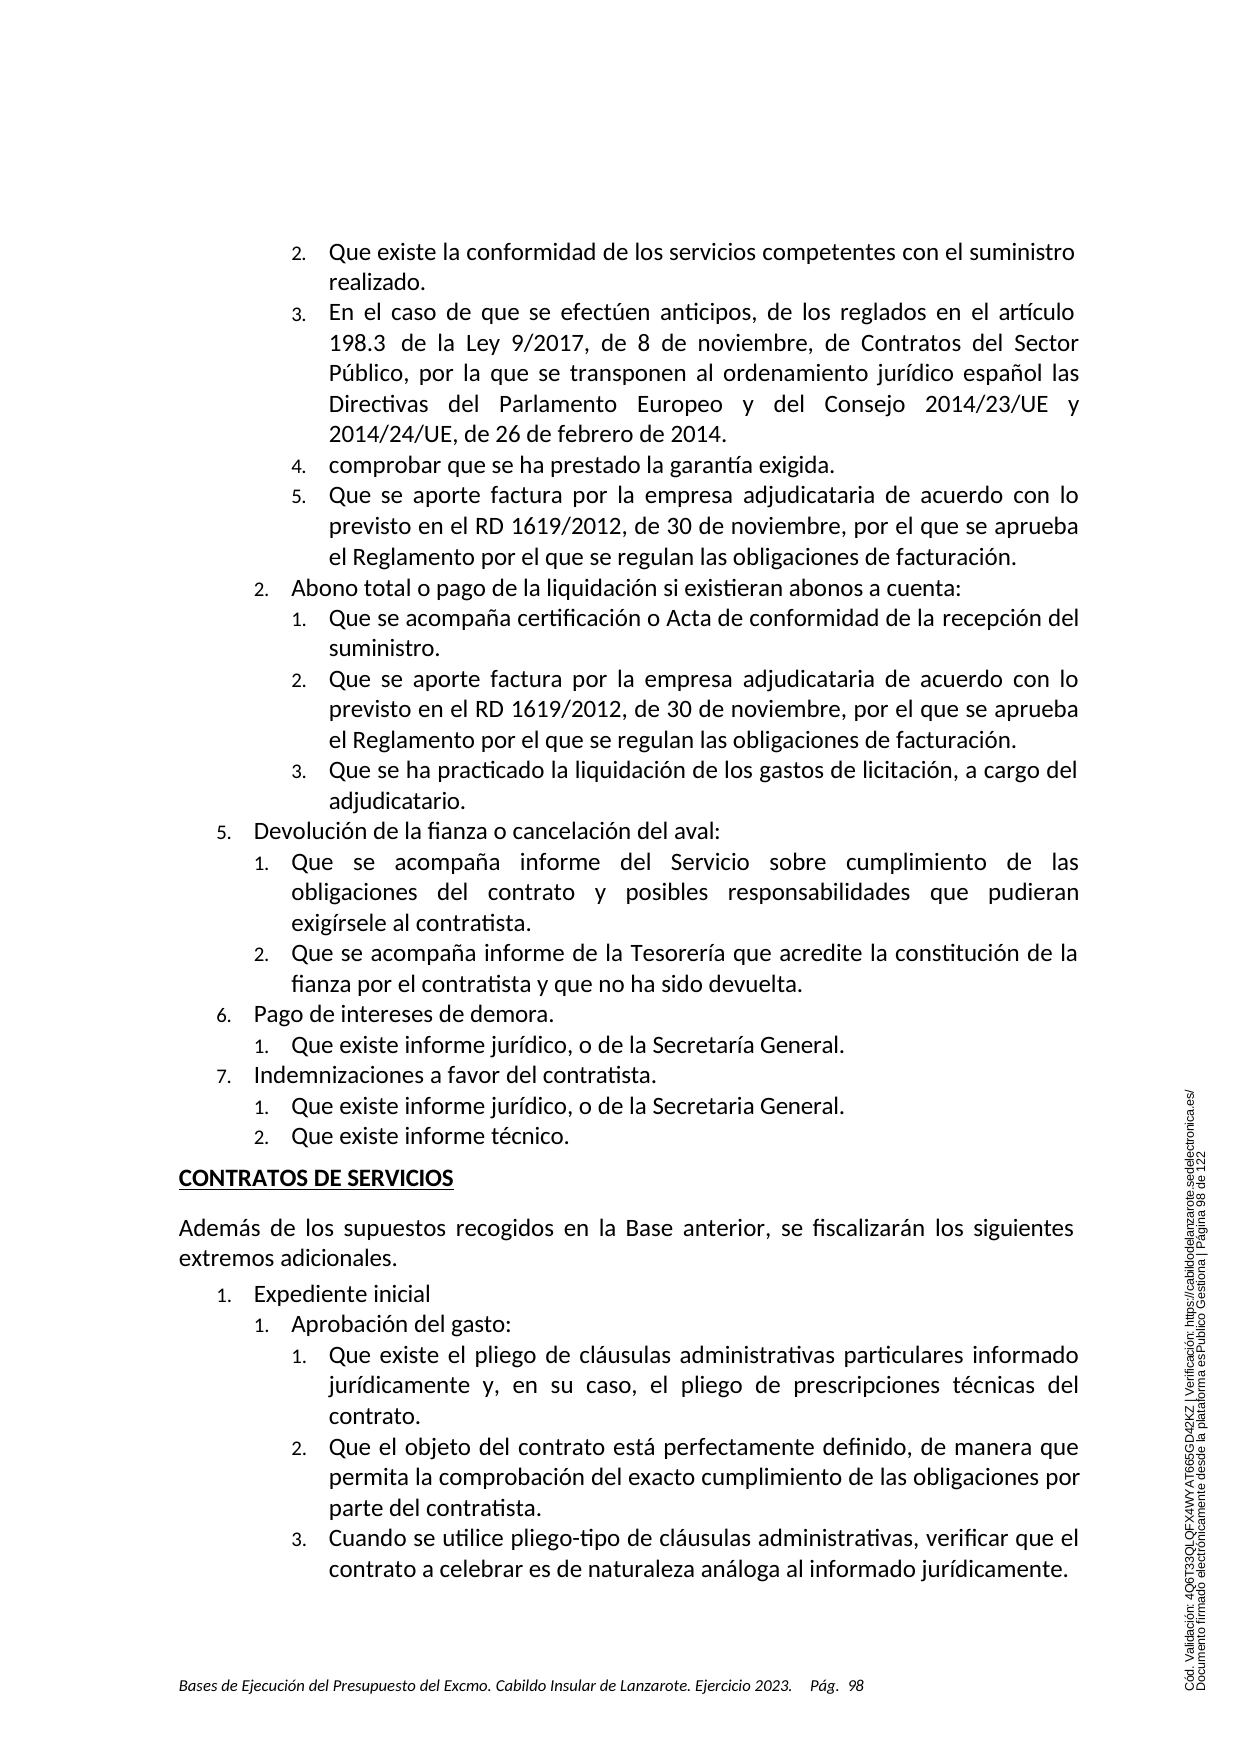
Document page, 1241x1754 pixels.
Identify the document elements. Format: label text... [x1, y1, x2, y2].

text Que existe la conformidad de los servicios competentes con el suministro [329, 238, 1083, 266]
list Indemnizaciones a favor del contratista. [216, 1059, 1082, 1090]
list Devolución de la fianza o cancelación del aval: [216, 815, 1082, 846]
text Bases de Ejecución del Presupuesto del Excmo. Cabildo Insular de Lanzarote. Ejercicio 2023. Pág. 98 [179, 1676, 868, 1695]
text 5. [291, 484, 309, 509]
list Cuando se utilice pliego-tipo de cláusulas administrativas, verificar que el contrato a celebrar es de naturaleza análoga al informado jurídicamente. [291, 1522, 1080, 1583]
list Que se acompaña informe de la Tesorería que acredite la constitución de la fianza por el contratista y que no ha sido devuelta. [254, 937, 1080, 998]
text 2. [291, 242, 309, 265]
text En el caso de que se efectúen anticipos, de los reglados en el artículo [329, 297, 1083, 327]
text comprobar que se ha prestado la garantía exigida. [329, 449, 1083, 479]
text Que se aporte factura por la empresa adjudicataria de acuerdo con lo previsto en el RD 1619/2012, de 30 de noviembre, por el que se aprueba el Reglamento por el que se regulan las obligaciones de facturación. [329, 479, 1080, 571]
list Que existe informe jurídico, o de la Secretaria General. [254, 1090, 1082, 1120]
list Que existe el pliego de cláusulas administrativas particulares informado jurídicamente y, en su caso, el pliego de prescripciones técnicas del contrato. [291, 1339, 1080, 1431]
list Expediente inicial [216, 1278, 1082, 1308]
text realizado. [329, 266, 1083, 296]
list Que existe informe técnico. [254, 1120, 1082, 1151]
text Cód. Validación: 4Q6T33QLQFX4WYAT665GD42KZ | Verificación: https://cabildodelanzarote.sedelectronica.es/ Documento firmado electrónicamente desde la plataforma esPublico Gestiona | Página 98 de 122 [1183, 1073, 1208, 1694]
list Que el objeto del contrato está perfectamente definido, de manera que permita la comprobación del exacto cumplimiento de las obligaciones por parte del contratista. [291, 1431, 1080, 1522]
list Que se acompaña certificación o Acta de conformidad de la recepción del suministro. [291, 602, 1079, 663]
list Aprobación del gasto: [254, 1309, 1082, 1339]
text extremos adicionales. [179, 1242, 1082, 1272]
list Abono total o pago de la liquidación si existieran abonos a cuenta: [254, 574, 1082, 602]
text CONTRATOS DE SERVICIOS [179, 1163, 1082, 1193]
list Que se aporte factura por la empresa adjudicataria de acuerdo con lo previsto en el RD 1619/2012, de 30 de noviembre, por el que se aprueba el Reglamento por el que se regulan las obligaciones de facturación. [291, 663, 1080, 754]
text Además de los supuestos recogidos en la Base anterior, se fiscalizarán los siguientes [179, 1214, 1082, 1242]
text 198.3 de la Ley 9/2017, de 8 de noviembre, de Contratos del Sector Público, por la que se transponen al ordenamiento jurídico español las Directivas del Parlamento Europeo y del Consejo 2014/23/UE y 2014/24/UE, de 26 de febrero de 2014. [329, 327, 1081, 449]
list Que existe informe jurídico, o de la Secretaría General. [254, 1029, 1082, 1059]
list Que se ha practicado la liquidación de los gastos de licitación, a cargo del adjudicatario. [291, 754, 1079, 815]
text 3. [291, 303, 309, 326]
text 4. [291, 455, 309, 478]
list Que se acompaña informe del Servicio sobre cumplimiento de las obligaciones del contrato y posibles responsabilidades que pudieran exigírsele al contratista. [254, 846, 1080, 937]
list Pago de intereses de demora. [216, 998, 1082, 1029]
